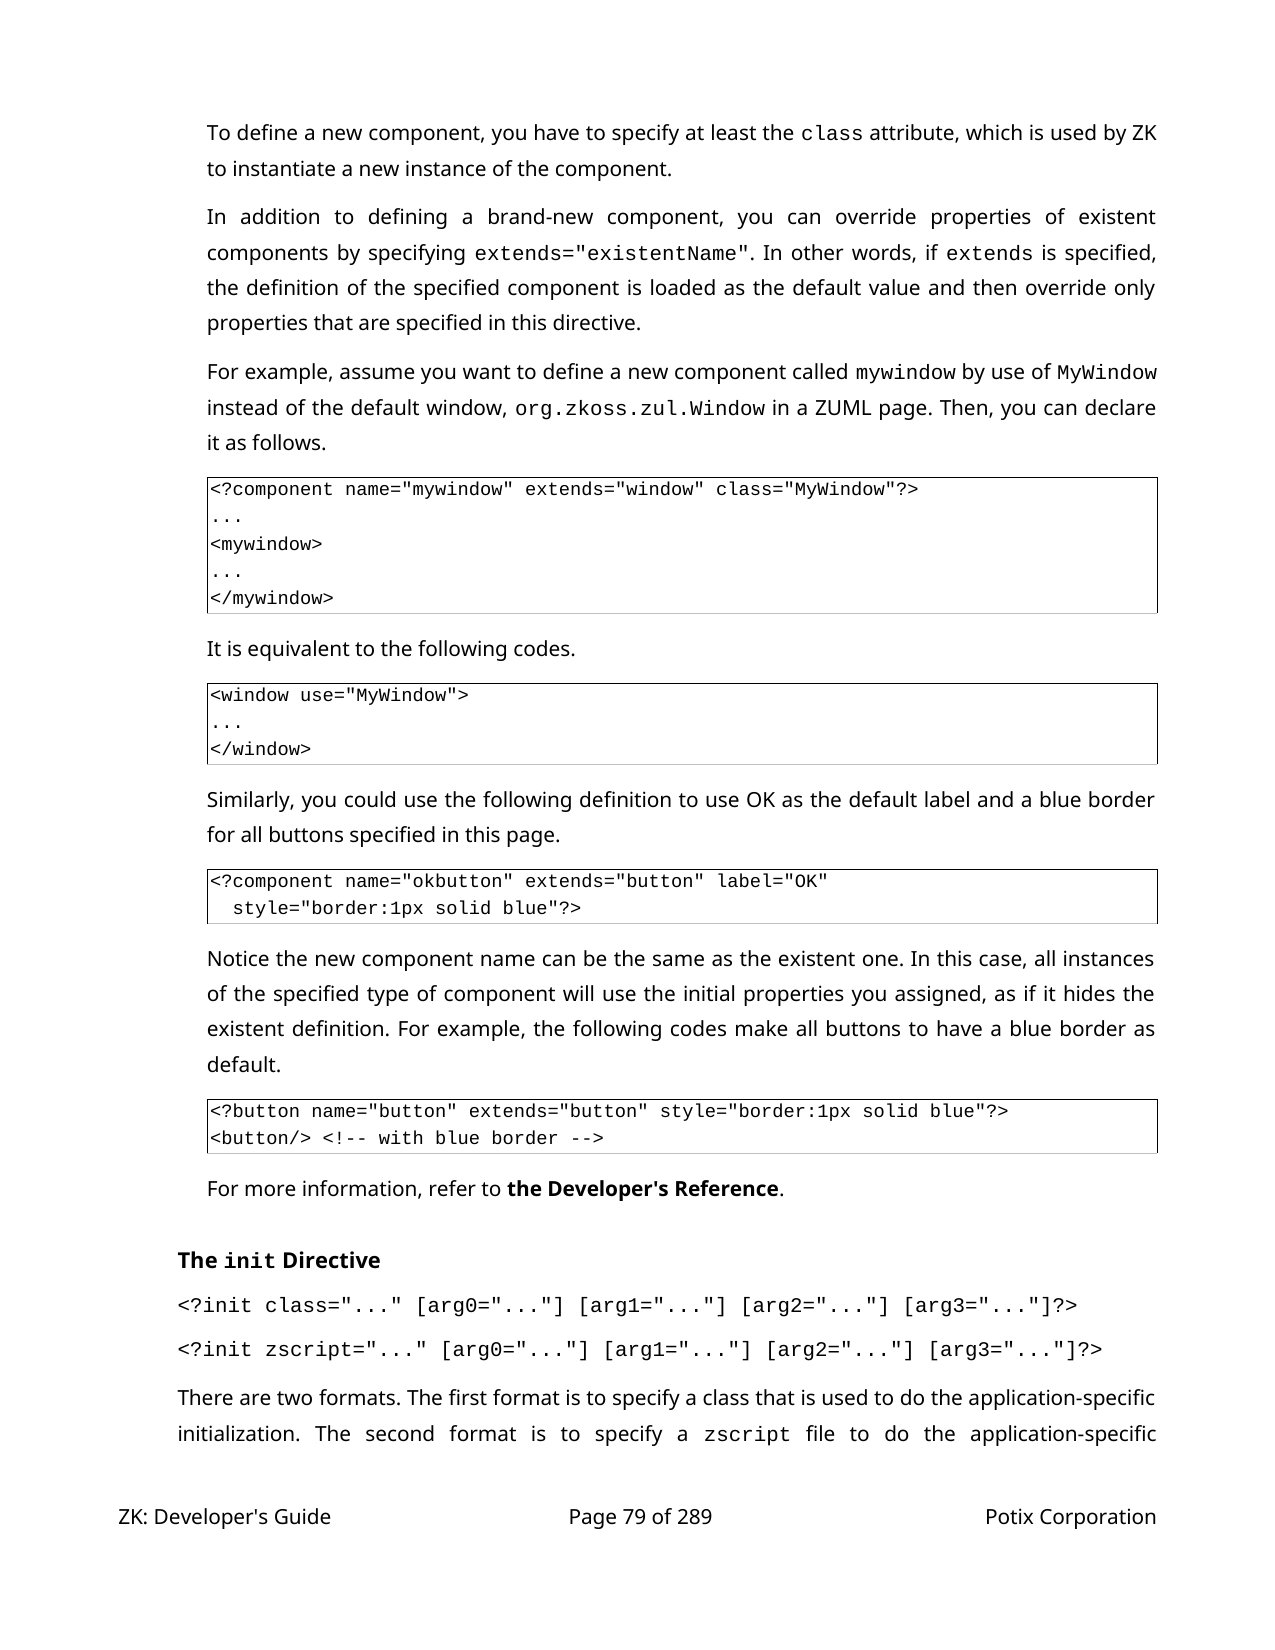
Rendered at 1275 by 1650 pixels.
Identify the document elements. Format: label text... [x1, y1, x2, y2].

text To define a new component, you have to specify at least the class attribute, which is used by ZK to instantiate a new instance of the component. [207, 118, 1157, 182]
text <?init zscript="..." [arg0="..."] [arg1="..."] [arg2="..."] [arg3="..."]?> [177, 1339, 1157, 1363]
text </mywindow> [208, 586, 1157, 613]
text <?component name="mywindow" extends="window" class="MyWindow"?> [208, 478, 1157, 501]
subtitle The init Directive [177, 1244, 1157, 1274]
text In addition to defining a brand-new component, you can override properties of existent components by specifying extends="existentName". In other words, if extends is specified, the definition of the specified component is loaded as the default value and then override only properties that are specified in this directive. [207, 202, 1157, 337]
text <window use="MyWindow"> [208, 684, 1157, 707]
text </window> [208, 737, 1157, 764]
text ... [208, 559, 1157, 583]
text <?component name="okbutton" extends="button" label="OK" [208, 870, 1157, 893]
text Notice the new component name can be the same as the existent one. In this case, all instances of the specified type of component will use the initial properties you assigned, as if it hides the existent definition. For example, the following codes make all buttons to have a blue border as default. [207, 944, 1157, 1078]
text <?button name="button" extends="button" style="border:1px solid blue"?> [208, 1100, 1157, 1123]
text There are two formats. The first format is to specify a class that is used to do the application-specific initialization. The second format is to specify a zscript file to do the application-specific [177, 1383, 1157, 1447]
text It is equivalent to the following codes. [207, 634, 1157, 662]
text <?init class="..." [arg0="..."] [arg1="..."] [arg2="..."] [arg3="..."]?> [177, 1295, 1157, 1319]
text <mywindow> [208, 532, 1157, 556]
text style="border:1px solid blue"?> [208, 896, 1157, 923]
text <button/> <!-- with blue border --> [208, 1126, 1157, 1153]
text ... [208, 710, 1157, 734]
text For more information, refer to the Developer's Reference. [207, 1174, 1157, 1202]
text For example, assume you want to define a new component called mywindow by use of MyWindow instead of the default window, org.zkoss.zul.Window in a ZUML page. Then, you can declare it as follows. [207, 357, 1157, 457]
text Similarly, you could use the following definition to use OK as the default label and a blue border for all buttons specified in this page. [207, 785, 1157, 848]
text ... [208, 504, 1157, 529]
